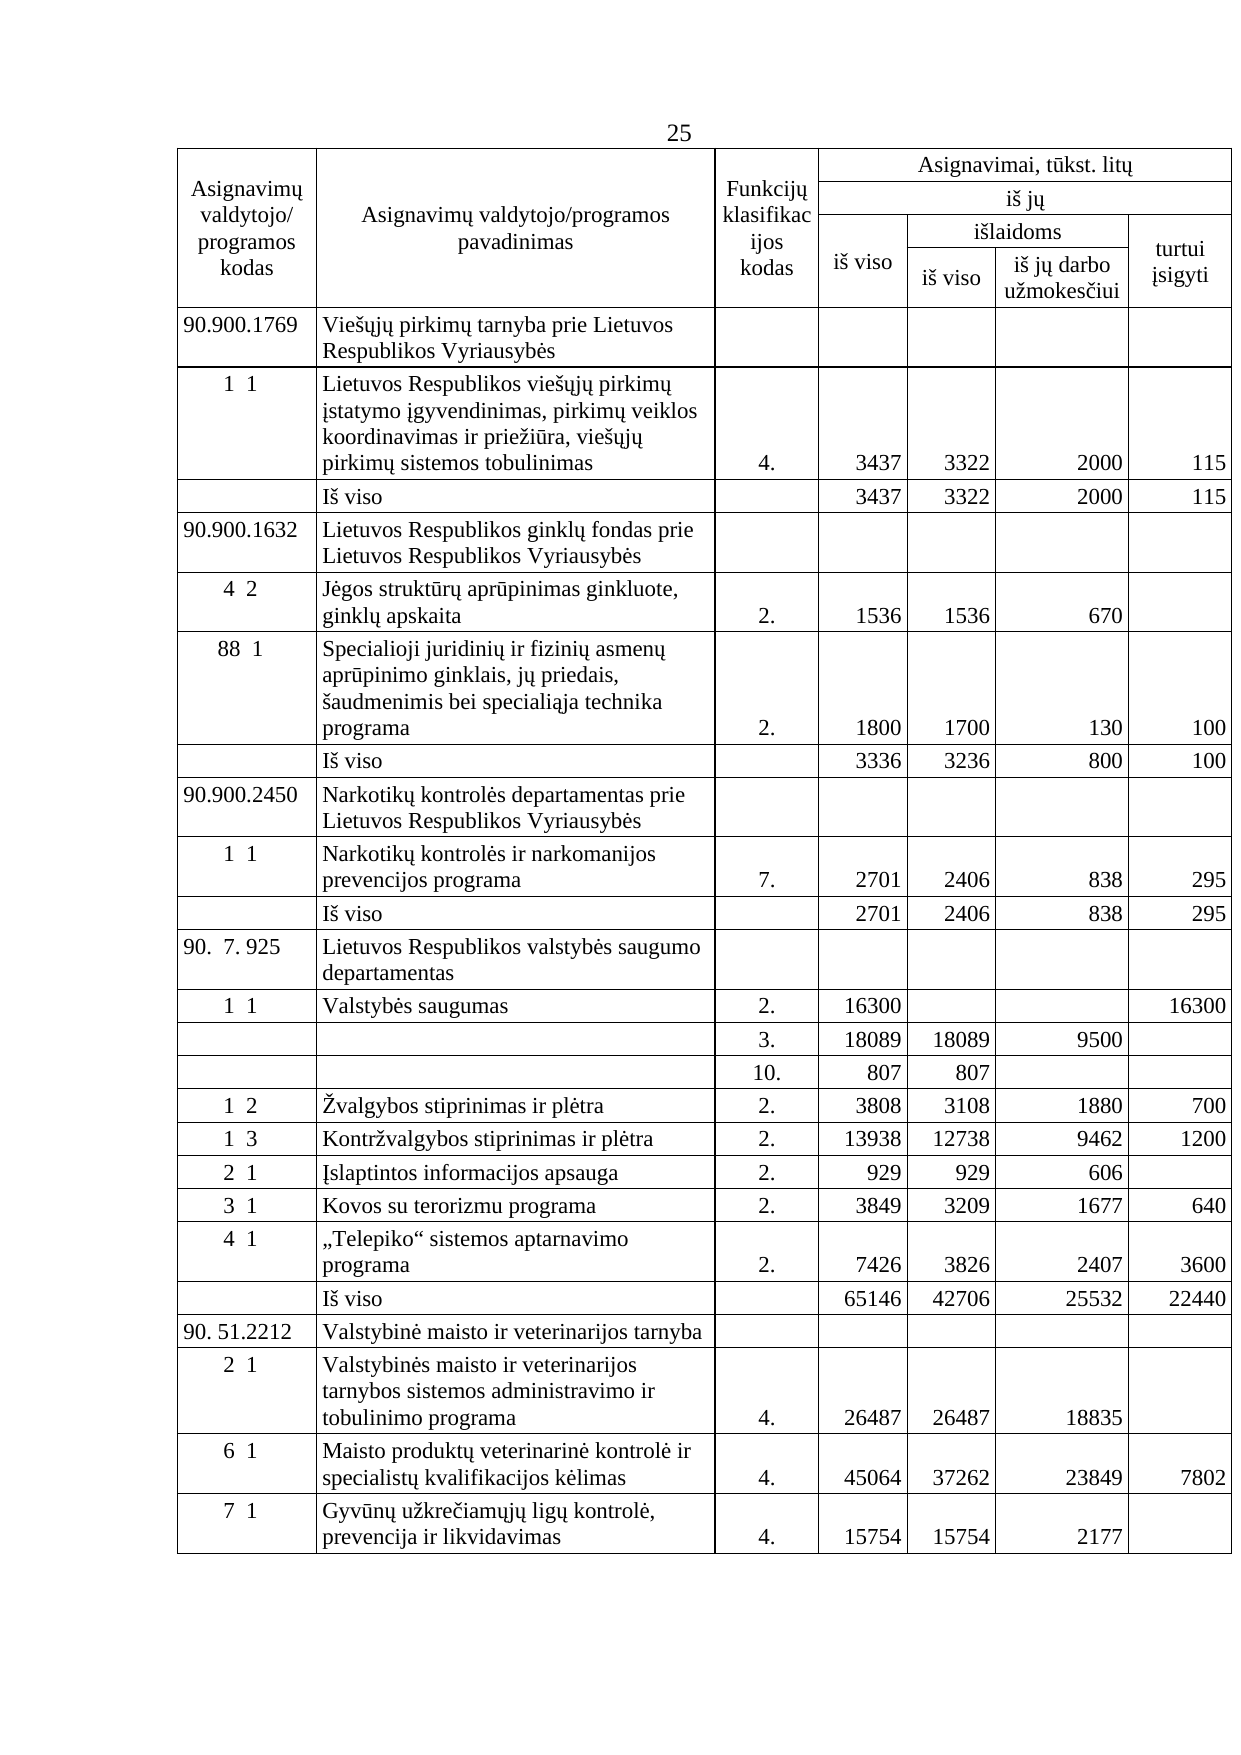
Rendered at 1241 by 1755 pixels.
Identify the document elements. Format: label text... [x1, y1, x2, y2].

table_cell 2407 [996, 1222, 1128, 1281]
table_cell 1536 [819, 573, 907, 631]
table_cell 100 [1129, 632, 1231, 743]
table_cell 3209 [908, 1189, 995, 1221]
table_cell 3437 [819, 480, 907, 512]
table_cell [1129, 778, 1231, 836]
table_cell 18089 [908, 1023, 995, 1055]
table_cell 4. [716, 1434, 818, 1493]
table_cell 2177 [996, 1494, 1128, 1552]
table_cell 2701 [819, 837, 907, 896]
table_cell [819, 1315, 907, 1347]
table_cell [908, 308, 995, 366]
table_cell [996, 308, 1128, 366]
table_cell 1 1 [178, 837, 316, 896]
table_cell iš viso [819, 215, 907, 307]
table_cell 90. 51.2212 [178, 1315, 316, 1347]
table_cell 3236 [908, 745, 995, 777]
table_cell [178, 1023, 316, 1055]
table_cell [178, 1282, 316, 1314]
table_cell Viešųjų pirkimų tarnyba prie Lietuvos Respublikos Vyriausybės [317, 308, 714, 366]
table_cell 9462 [996, 1123, 1128, 1155]
table_cell Valstybės saugumas [317, 990, 714, 1022]
table_cell [908, 1315, 995, 1347]
table_cell 45064 [819, 1434, 907, 1493]
table_cell [1129, 1023, 1231, 1055]
table_cell [996, 513, 1128, 572]
table_cell 838 [996, 897, 1128, 929]
table_cell 1677 [996, 1189, 1128, 1221]
table_cell 7426 [819, 1222, 907, 1281]
table_header Funkcijų klasifikacijos kodas [716, 149, 818, 307]
table_cell Iš viso [317, 480, 714, 512]
table_cell Lietuvos Respublikos valstybės saugumo departamentas [317, 930, 714, 989]
table_cell 16300 [819, 990, 907, 1022]
table_cell 3. [716, 1023, 818, 1055]
table_cell [716, 778, 818, 836]
table_cell [317, 1056, 714, 1088]
table_cell 18089 [819, 1023, 907, 1055]
table_cell [716, 1282, 818, 1314]
table_cell 4. [716, 1348, 818, 1433]
table_cell 1 1 [178, 368, 316, 479]
table_cell Kontržvalgybos stiprinimas ir plėtra [317, 1123, 714, 1155]
table_header Asignavimų valdytojo/ programos kodas [178, 149, 316, 307]
table_cell 2. [716, 1189, 818, 1221]
table_cell 1536 [908, 573, 995, 631]
table_cell [716, 1315, 818, 1347]
table_cell 800 [996, 745, 1128, 777]
table_cell iš jų [819, 182, 1231, 214]
table_cell 2. [716, 1156, 818, 1188]
table_cell 90. 7. 925 [178, 930, 316, 989]
table_cell 90.900.1632 [178, 513, 316, 572]
table_cell 18835 [996, 1348, 1128, 1433]
table_cell Iš viso [317, 897, 714, 929]
table_cell 807 [908, 1056, 995, 1088]
table_cell [1129, 930, 1231, 989]
table_cell Narkotikų kontrolės departamentas prie Lietuvos Respublikos Vyriausybės [317, 778, 714, 836]
table_cell 1 2 [178, 1089, 316, 1122]
table_cell 1880 [996, 1089, 1128, 1122]
table_cell [1129, 573, 1231, 631]
table_cell 929 [908, 1156, 995, 1188]
table_cell 838 [996, 837, 1128, 896]
table_cell [819, 308, 907, 366]
table_cell Įslaptintos informacijos apsauga [317, 1156, 714, 1188]
table_cell 88 1 [178, 632, 316, 743]
table_cell 26487 [908, 1348, 995, 1433]
table_cell 115 [1129, 368, 1231, 479]
table_cell Kovos su terorizmu programa [317, 1189, 714, 1221]
table_cell 3808 [819, 1089, 907, 1122]
table_cell 4 1 [178, 1222, 316, 1281]
table_cell [178, 897, 316, 929]
table_cell 23849 [996, 1434, 1128, 1493]
table_cell 3600 [1129, 1222, 1231, 1281]
table_cell 90.900.1769 [178, 308, 316, 366]
table_cell 1200 [1129, 1123, 1231, 1155]
table_cell 295 [1129, 897, 1231, 929]
table_cell 10. [716, 1056, 818, 1088]
table_cell 7 1 [178, 1494, 316, 1552]
table_cell 25532 [996, 1282, 1128, 1314]
table_cell Valstybinės maisto ir veterinarijos tarnybos sistemos administravimo ir tobulinimo programa [317, 1348, 714, 1433]
table_cell 115 [1129, 480, 1231, 512]
table_cell 37262 [908, 1434, 995, 1493]
table_cell „Telepiko“ sistemos aptarnavimo programa [317, 1222, 714, 1281]
table_cell 1800 [819, 632, 907, 743]
table_cell 12738 [908, 1123, 995, 1155]
table_cell 2. [716, 1123, 818, 1155]
table_cell [996, 990, 1128, 1022]
table_cell 700 [1129, 1089, 1231, 1122]
table_cell Iš viso [317, 1282, 714, 1314]
table_cell [908, 778, 995, 836]
table_cell [178, 480, 316, 512]
table_cell [1129, 1056, 1231, 1088]
table_cell 22440 [1129, 1282, 1231, 1314]
table_cell Maisto produktų veterinarinė kontrolė ir specialistų kvalifikacijos kėlimas [317, 1434, 714, 1493]
table_cell 640 [1129, 1189, 1231, 1221]
table_cell 65146 [819, 1282, 907, 1314]
table_cell [1129, 308, 1231, 366]
table_cell 2. [716, 1089, 818, 1122]
table_cell turtui įsigyti [1129, 215, 1231, 307]
table_cell išlaidoms [908, 215, 1128, 247]
table_cell 2 1 [178, 1156, 316, 1188]
table_cell Jėgos struktūrų aprūpinimas ginkluote, ginklų apskaita [317, 573, 714, 631]
table_cell [716, 513, 818, 572]
table_cell 4 2 [178, 573, 316, 631]
table_cell [819, 778, 907, 836]
table_cell 1 3 [178, 1123, 316, 1155]
table_cell [178, 745, 316, 777]
table_cell [819, 513, 907, 572]
table_cell Lietuvos Respublikos ginklų fondas prie Lietuvos Respublikos Vyriausybės [317, 513, 714, 572]
table_cell [1129, 1156, 1231, 1188]
table_cell 807 [819, 1056, 907, 1088]
table_cell [716, 897, 818, 929]
table_cell 2. [716, 632, 818, 743]
table_cell 16300 [1129, 990, 1231, 1022]
table_header Asignavimų valdytojo/programos pavadinimas [317, 149, 714, 307]
table_cell 26487 [819, 1348, 907, 1433]
table_cell 2. [716, 1222, 818, 1281]
table_cell [716, 930, 818, 989]
table_cell iš jų darbo užmokesčiui [996, 248, 1128, 307]
table_cell 15754 [908, 1494, 995, 1552]
table_cell 2. [716, 573, 818, 631]
table_cell Narkotikų kontrolės ir narkomanijos prevencijos programa [317, 837, 714, 896]
table_cell 2000 [996, 368, 1128, 479]
table_cell 4. [716, 1494, 818, 1552]
table_cell 2406 [908, 897, 995, 929]
table_cell 3108 [908, 1089, 995, 1122]
table_cell 1700 [908, 632, 995, 743]
table_cell 100 [1129, 745, 1231, 777]
table_cell [178, 1056, 316, 1088]
table_cell [819, 930, 907, 989]
table_cell 9500 [996, 1023, 1128, 1055]
table_cell 130 [996, 632, 1128, 743]
table_cell Žvalgybos stiprinimas ir plėtra [317, 1089, 714, 1122]
table_cell 1 1 [178, 990, 316, 1022]
table_cell [716, 480, 818, 512]
table_cell 670 [996, 573, 1128, 631]
table_cell 2701 [819, 897, 907, 929]
table_cell [996, 778, 1128, 836]
table_cell 606 [996, 1156, 1128, 1188]
table_cell 3849 [819, 1189, 907, 1221]
table_cell [1129, 1494, 1231, 1552]
table_cell 295 [1129, 837, 1231, 896]
table_cell 4. [716, 368, 818, 479]
table_cell 7. [716, 837, 818, 896]
table_cell 7802 [1129, 1434, 1231, 1493]
table_cell 3437 [819, 368, 907, 479]
table_cell 13938 [819, 1123, 907, 1155]
table_cell 2406 [908, 837, 995, 896]
table_cell [908, 930, 995, 989]
table_cell [996, 930, 1128, 989]
table_cell [908, 990, 995, 1022]
table_cell 929 [819, 1156, 907, 1188]
table_cell Valstybinė maisto ir veterinarijos tarnyba [317, 1315, 714, 1347]
table_cell 3 1 [178, 1189, 316, 1221]
table_cell [1129, 1315, 1231, 1347]
table_cell 2000 [996, 480, 1128, 512]
table_cell [317, 1023, 714, 1055]
table_cell Iš viso [317, 745, 714, 777]
table_cell Lietuvos Respublikos viešųjų pirkimų įstatymo įgyvendinimas, pirkimų veiklos koordinavimas ir priežiūra, viešųjų pirkimų sistemos tobulinimas [317, 368, 714, 479]
table_cell [996, 1056, 1128, 1088]
table_cell 3322 [908, 368, 995, 479]
table_cell 3322 [908, 480, 995, 512]
table_cell 2 1 [178, 1348, 316, 1433]
table_cell [908, 513, 995, 572]
table_cell 90.900.2450 [178, 778, 316, 836]
table_cell iš viso [908, 248, 995, 307]
table_cell 3336 [819, 745, 907, 777]
table_cell 3826 [908, 1222, 995, 1281]
table_cell [1129, 513, 1231, 572]
table_cell [1129, 1348, 1231, 1433]
table_cell Gyvūnų užkrečiamųjų ligų kontrolė, prevencija ir likvidavimas [317, 1494, 714, 1552]
table_cell 6 1 [178, 1434, 316, 1493]
table_cell 15754 [819, 1494, 907, 1552]
table_cell [716, 308, 818, 366]
table_cell Specialioji juridinių ir fizinių asmenų aprūpinimo ginklais, jų priedais, šaudmenimis bei specialiąja technika programa [317, 632, 714, 743]
table_cell 2. [716, 990, 818, 1022]
table_cell 42706 [908, 1282, 995, 1314]
table_header Asignavimai, tūkst. litų [819, 149, 1231, 181]
table_cell [996, 1315, 1128, 1347]
table_cell [716, 745, 818, 777]
